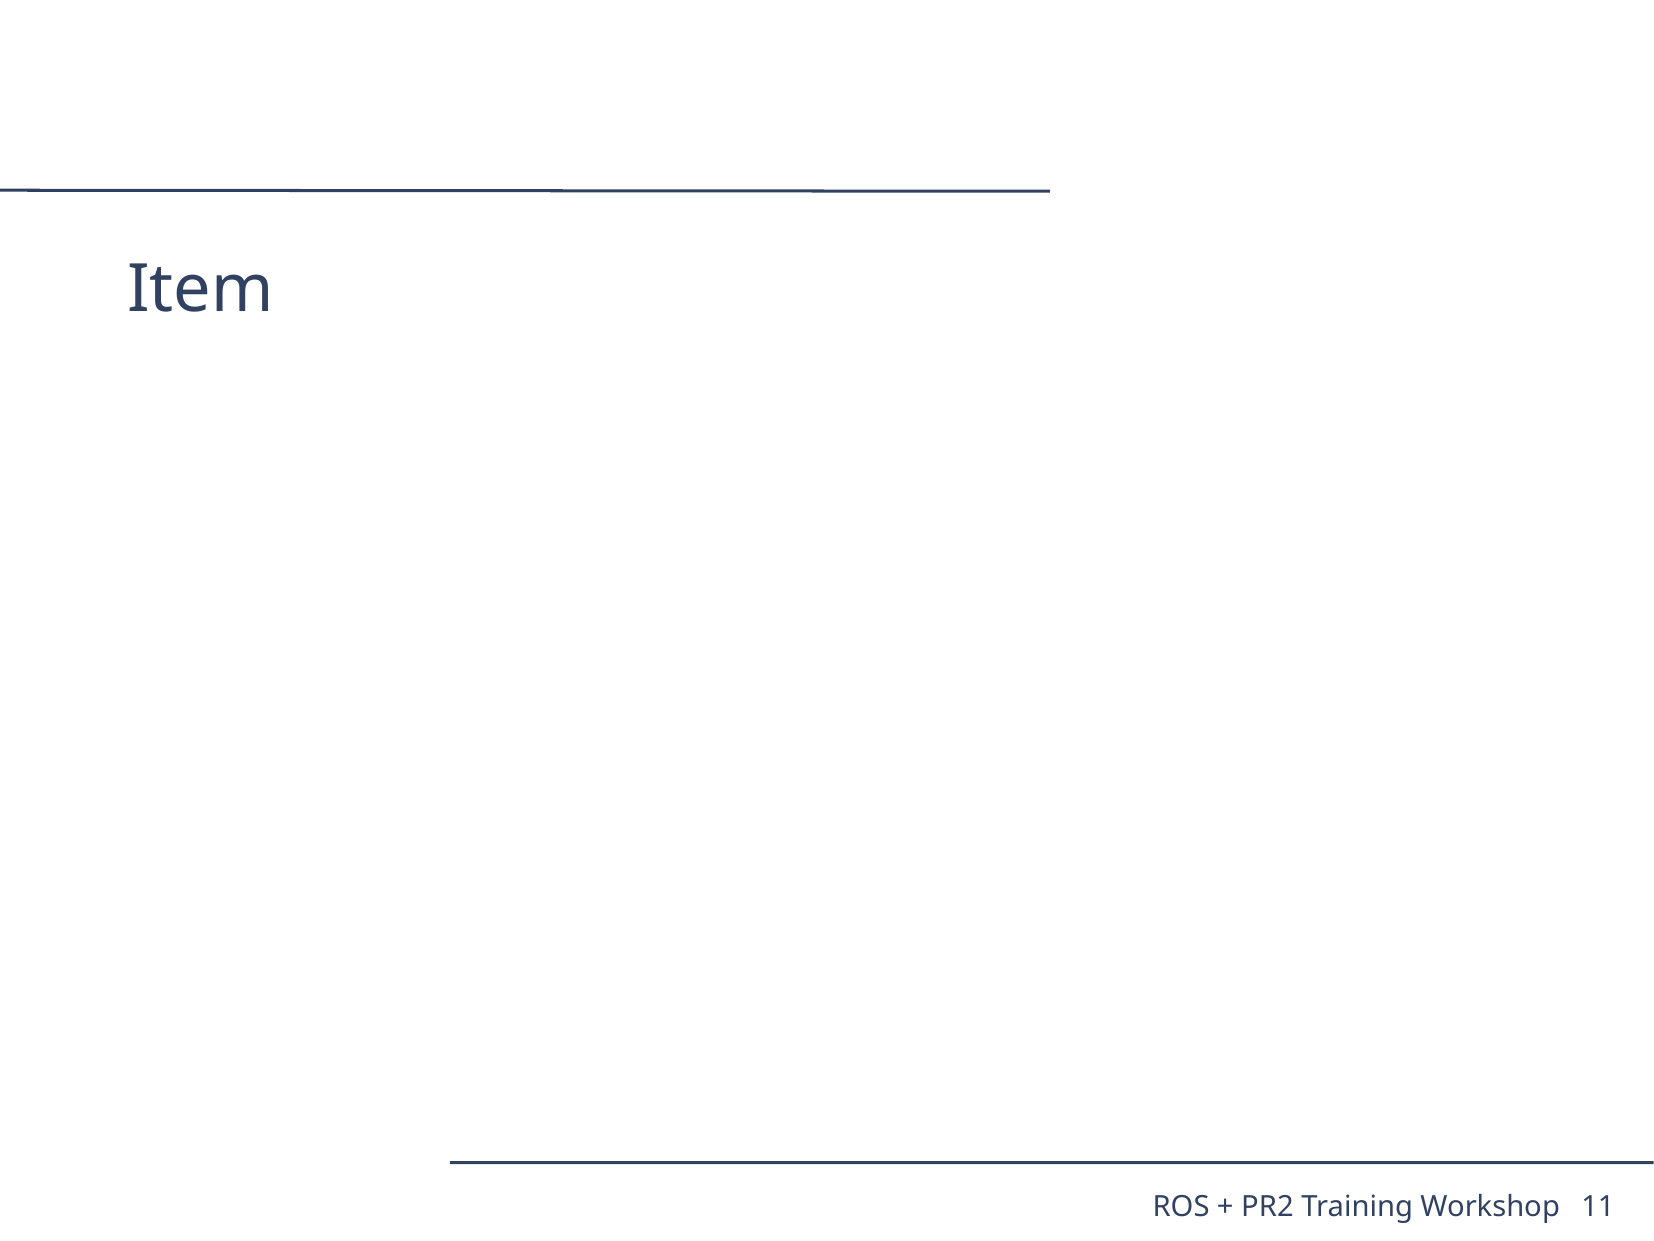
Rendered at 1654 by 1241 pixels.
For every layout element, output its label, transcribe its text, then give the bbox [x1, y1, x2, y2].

text_box Item [112, 232, 1538, 322]
